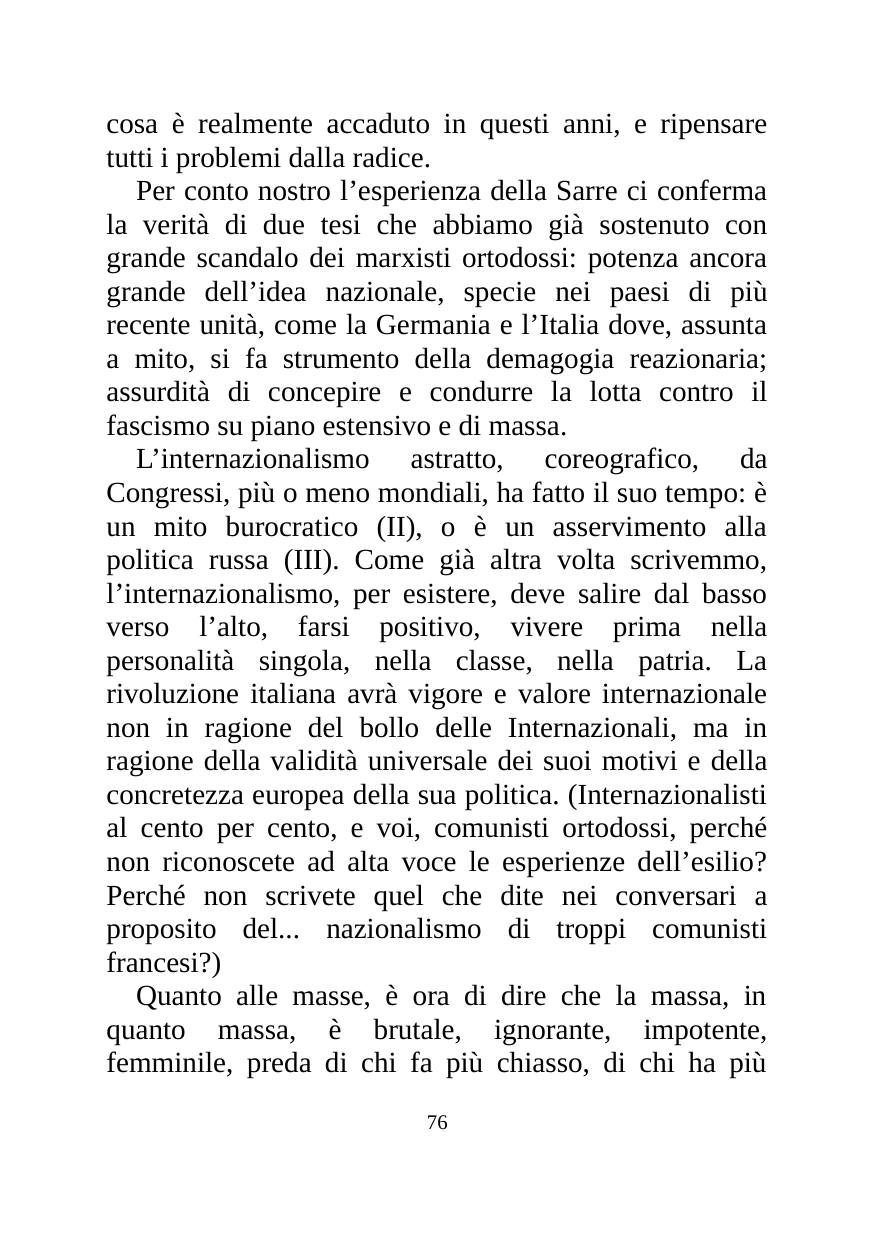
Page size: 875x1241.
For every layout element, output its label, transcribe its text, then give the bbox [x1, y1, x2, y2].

text L’internazionalismo astratto, coreografico, da Congressi, più o meno mondiali, ha fatto il suo tempo: è un mito burocratico (II), o è un asservimento alla politica russa (III). Come già altra volta scrivemmo, l’internazionalismo, per esistere, deve salire dal basso verso l’alto, farsi positivo, vivere prima nella personalità singola, nella classe, nella patria. La rivoluzione italiana avrà vigore e valore internazionale non in ragione del bollo delle Internazionali, ma in ragione della validità universale dei suoi motivi e della concretezza europea della sua politica. (Internazionalisti al cento per cento, e voi, comunisti ortodossi, perché non riconoscete ad alta voce le esperienze dell’esilio? Perché non scrivete quel che dite nei conversari a proposito del... nazionalismo di troppi comunisti francesi?) [106, 442, 768, 978]
text Quanto alle masse, è ora di dire che la massa, in quanto massa, è brutale, ignorante, impotente, femminile, preda di chi fa più chiasso, di chi ha più [106, 978, 768, 1079]
text cosa è realmente accaduto in questi anni, e ripensare tutti i problemi dalla radice. [106, 106, 768, 173]
text Per conto nostro l’esperienza della Sarre ci conferma la verità di due tesi che abbiamo già sostenuto con grande scandalo dei marxisti ortodossi: potenza ancora grande dell’idea nazionale, specie nei paesi di più recente unità, come la Germania e l’Italia dove, assunta a mito, si fa strumento della demagogia reazionaria; assurdità di concepire e condurre la lotta contro il fascismo su piano estensivo e di massa. [106, 173, 768, 442]
